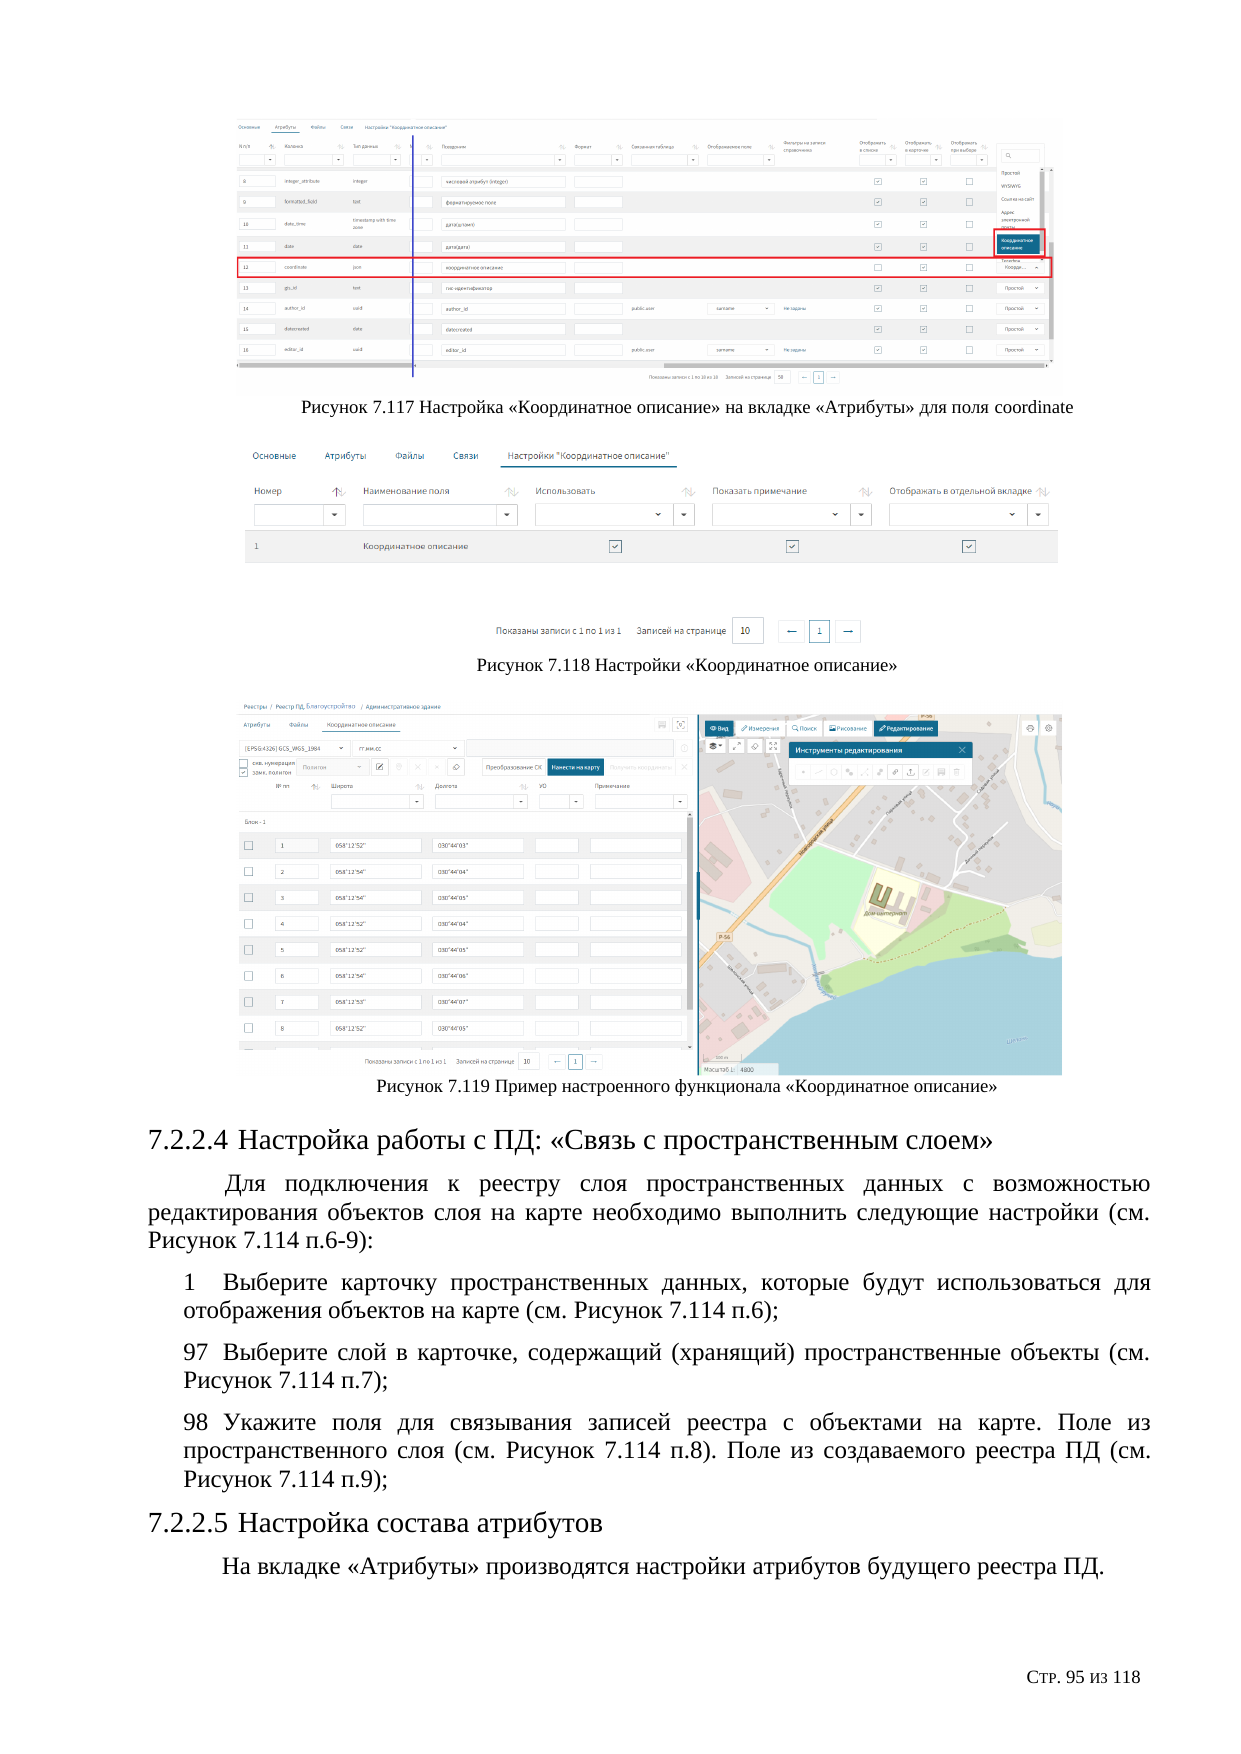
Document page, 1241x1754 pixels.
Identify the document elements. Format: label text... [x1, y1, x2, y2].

subtitle Настройка состава атрибутов [148, 1505, 1152, 1539]
picture [236, 118, 1063, 396]
text Рисунок 7.118 Настройки «Координатное описание» [223, 654, 1152, 675]
picture [236, 700, 1063, 1075]
text Для подключения к реестру слоя пространственных данных с возможностью редактирования объектов слоя на карте необходимо выполнить следующие настройки (см. Рисунок 7.114 п.6-9): [148, 1168, 1152, 1254]
picture [239, 442, 1060, 654]
text Рисунок 7.117 Настройка «Координатное описание» на вкладке «Атрибуты» для поля coordinate [223, 118, 1152, 418]
list Укажите поля для связывания записей реестра с объектами на карте. Поле из пространственного слоя (см. Рисунок 7.114 п.8). Поле из создаваемого реестра ПД (см. Рисунок 7.114 п.9); [183, 1407, 1152, 1493]
text На вкладке «Атрибуты» производятся настройки атрибутов будущего реестра ПД. [148, 1551, 1152, 1580]
text Рисунок 7.119 Пример настроенного функционала «Координатное описание» [223, 1075, 1152, 1097]
list Выберите карточку пространственных данных, которые будут использоваться для отображения объектов на карте (см. Рисунок 7.114 п.6); [183, 1267, 1152, 1324]
subtitle Настройка работы с ПД: «Связь с пространственным слоем» [148, 1122, 1152, 1155]
list Выберите слой в карточке, содержащий (хранящий) пространственные объекты (см. Рисунок 7.114 п.7); [183, 1337, 1152, 1394]
